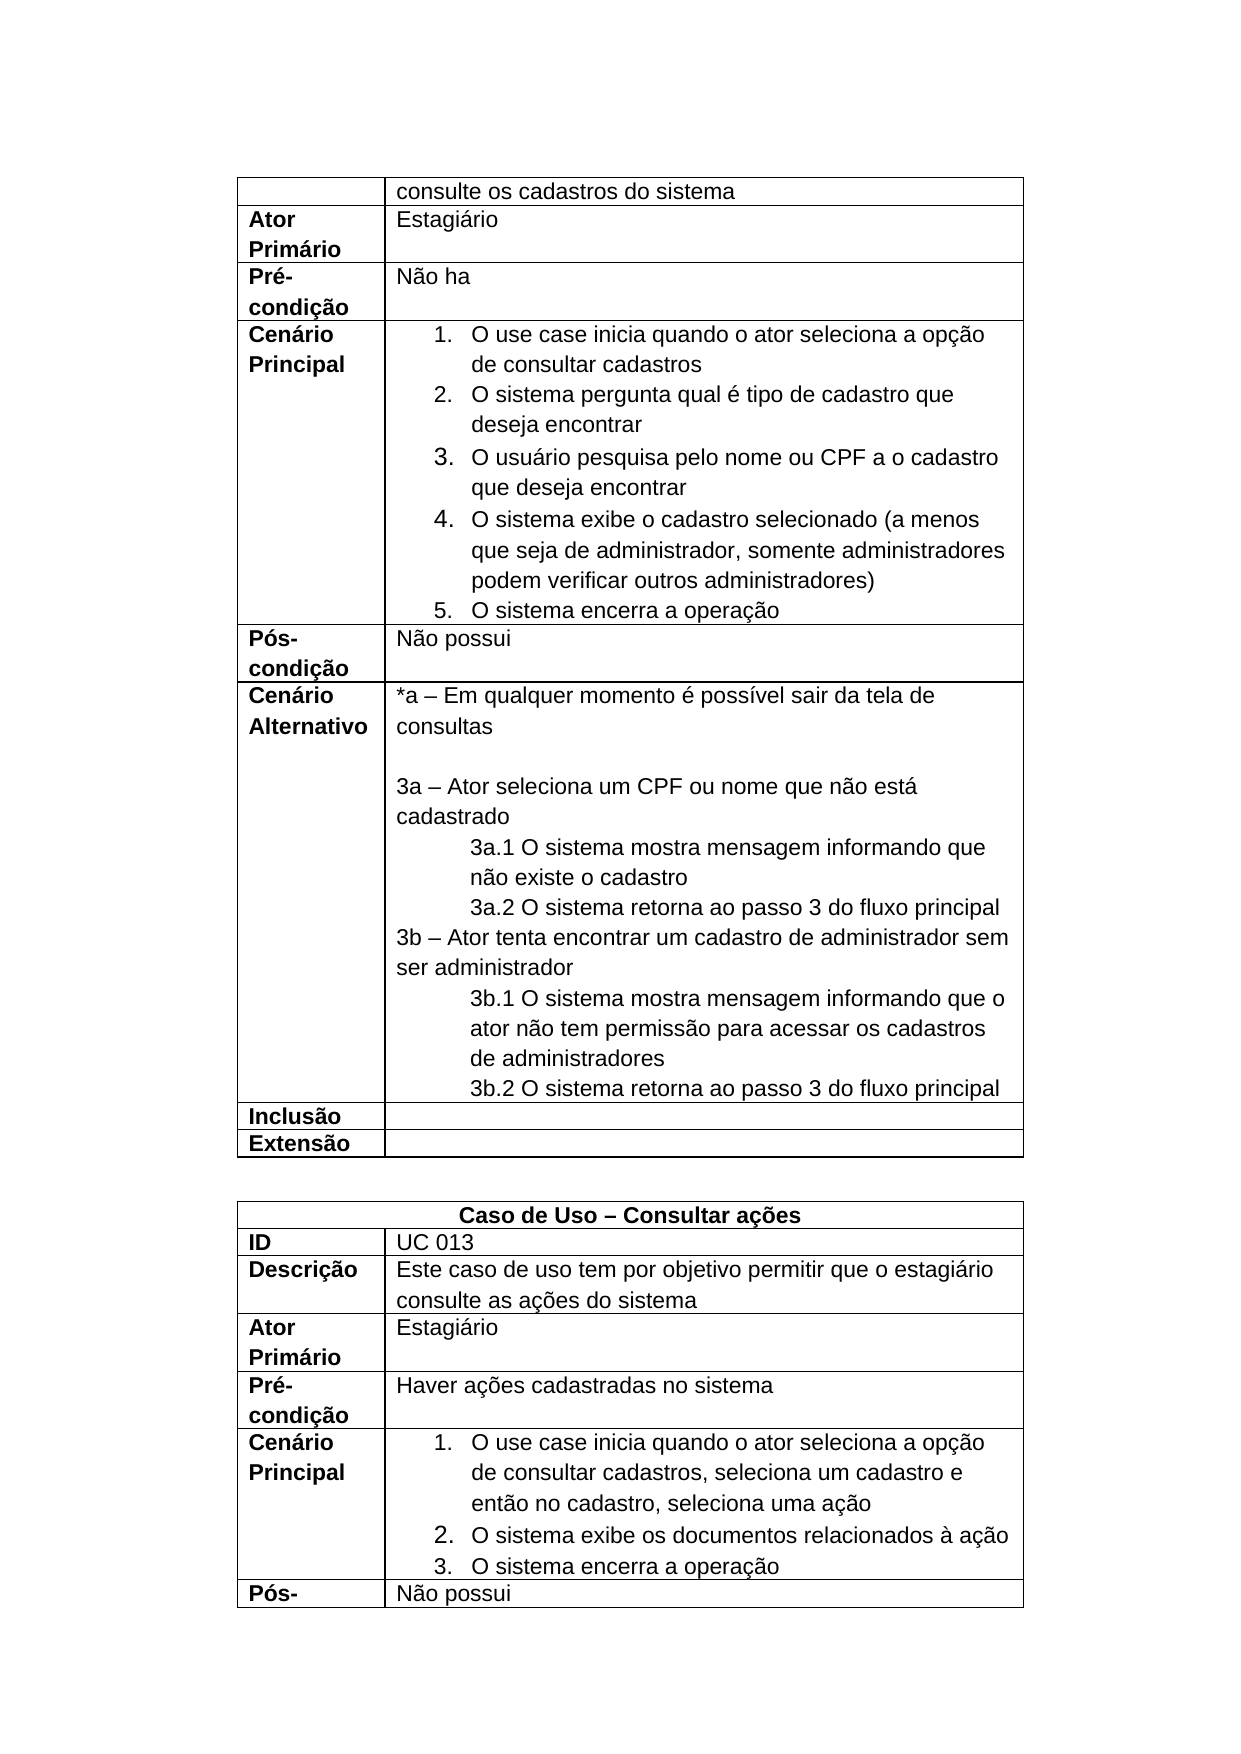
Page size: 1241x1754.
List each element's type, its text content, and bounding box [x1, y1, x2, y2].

table_cell Pré-condição [238, 263, 384, 320]
table_cell Não ha [386, 263, 1023, 320]
table_cell Pós-condição [238, 625, 384, 681]
table_cell Cenário Principal [238, 321, 384, 624]
table_cell Cenário Alternativo [238, 683, 384, 1102]
table_cell Ator Primário [238, 1314, 384, 1371]
table_cell Descrição [238, 1256, 384, 1313]
table_cell [238, 178, 384, 204]
table_header Caso de Uso – Consultar ações [238, 1202, 1023, 1228]
table_cell Haver ações cadastradas no sistema [386, 1372, 1023, 1428]
table_cell Estagiário [386, 206, 1023, 262]
table_cell [386, 1103, 1023, 1129]
table_cell Estagiário [386, 1314, 1023, 1371]
table_cell *a – Em qualquer momento é possível sair da tela de consultas 3a – Ator seleciona um CPF ou nome que não está cadastrado 3a.1 O sistema mostra mensagem informando que não existe o cadastro 3a.2 O sistema retorna ao passo 3 do fluxo principal 3b – Ator tenta encontrar um cadastro de administrador sem ser administrador 3b.1 O sistema mostra mensagem informando que o ator não tem permissão para acessar os cadastros de administradores 3b.2 O sistema retorna ao passo 3 do fluxo principal [386, 683, 1023, 1102]
table_cell Não possui [386, 1580, 1023, 1607]
table_cell Pós- [238, 1580, 384, 1607]
table_cell consulte os cadastros do sistema [386, 178, 1023, 204]
table_cell UC 013 [386, 1229, 1023, 1255]
table_cell Não possui [386, 625, 1023, 681]
table_cell O use case inicia quando o ator seleciona a opção de consultar cadastros, seleciona um cadastro e então no cadastro, seleciona uma ação O sistema exibe os documentos relacionados à ação O sistema encerra a operação [386, 1429, 1023, 1579]
table_cell Inclusão [238, 1103, 384, 1129]
table_cell Ator Primário [238, 206, 384, 262]
table_cell Cenário Principal [238, 1429, 384, 1579]
table_cell ID [238, 1229, 384, 1255]
table_cell Extensão [238, 1130, 384, 1156]
table_cell Este caso de uso tem por objetivo permitir que o estagiário consulte as ações do sistema [386, 1256, 1023, 1313]
table_cell Pré-condição [238, 1372, 384, 1428]
table_cell O use case inicia quando o ator seleciona a opção de consultar cadastros O sistema pergunta qual é tipo de cadastro que deseja encontrar O usuário pesquisa pelo nome ou CPF a o cadastro que deseja encontrar O sistema exibe o cadastro selecionado (a menos que seja de administrador, somente administradores podem verificar outros administradores) O sistema encerra a operação [386, 321, 1023, 624]
table_cell [386, 1130, 1023, 1156]
